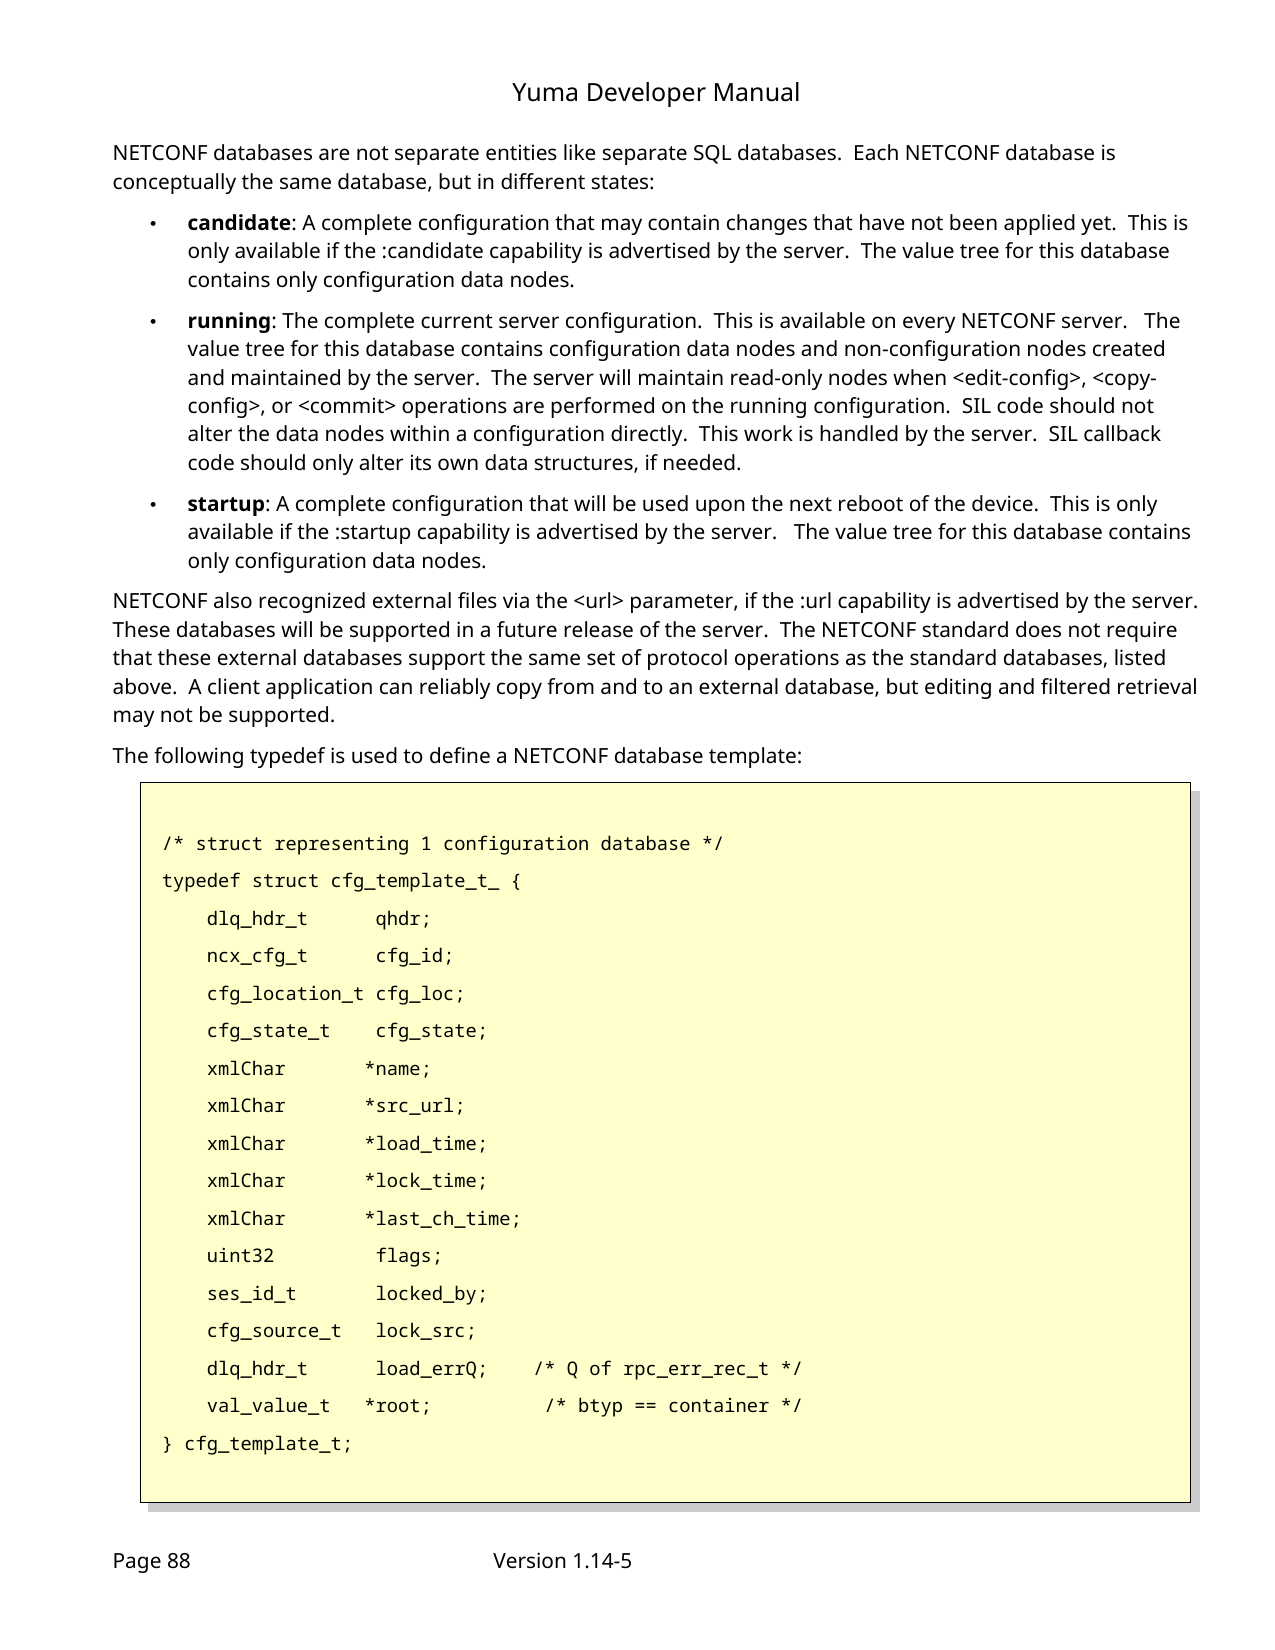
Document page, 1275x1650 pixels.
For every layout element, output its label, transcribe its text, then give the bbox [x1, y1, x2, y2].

text ncx_cfg_t cfg_id; [141, 932, 1190, 968]
text The following typedef is used to define a NETCONF database template: [112, 741, 1200, 770]
list candidate: A complete configuration that may contain changes that have not been applied yet. This is only available if the :candidate capability is advertised by the server. The value tree for this database contains only configuration data nodes. [150, 208, 1200, 293]
text } cfg_template_t; [141, 1420, 1190, 1455]
text dlq_hdr_t load_errQ; /* Q of rpc_err_rec_t */ [141, 1345, 1190, 1380]
text /* struct representing 1 configuration database */ [141, 820, 1190, 855]
text xmlChar *load_time; [141, 1120, 1190, 1155]
text cfg_state_t cfg_state; [141, 1007, 1190, 1043]
text cfg_location_t cfg_loc; [141, 970, 1190, 1005]
text xmlChar *name; [141, 1045, 1190, 1080]
text NETCONF also recognized external files via the <url> parameter, if the :url capability is advertised by the server. These databases will be supported in a future release of the server. The NETCONF standard does not require that these external databases support the same set of protocol operations as the standard databases, listed above. A client application can reliably copy from and to an external database, but editing and filtered retrieval may not be supported. [112, 587, 1200, 729]
text uint32 flags; [141, 1232, 1190, 1268]
text ses_id_t locked_by; [141, 1270, 1190, 1305]
text typedef struct cfg_template_t_ { [141, 857, 1190, 893]
text xmlChar *lock_time; [141, 1157, 1190, 1193]
text xmlChar *last_ch_time; [141, 1195, 1190, 1230]
text val_value_t *root; /* btyp == container */ [141, 1382, 1190, 1418]
text NETCONF databases are not separate entities like separate SQL databases. Each NETCONF database is conceptually the same database, but in different states: [112, 138, 1200, 195]
text xmlChar *src_url; [141, 1082, 1190, 1118]
text dlq_hdr_t qhdr; [141, 895, 1190, 930]
text cfg_source_t lock_src; [141, 1307, 1190, 1343]
list running: The complete current server configuration. This is available on every NETCONF server. The value tree for this database contains configuration data nodes and non-configuration nodes created and maintained by the server. The server will maintain read-only nodes when <edit-config>, <copy-config>, or <commit> operations are performed on the running configuration. SIL code should not alter the data nodes within a configuration directly. This work is handled by the server. SIL callback code should only alter its own data structures, if needed. [150, 306, 1200, 476]
list startup: A complete configuration that will be used upon the next reboot of the device. This is only available if the :startup capability is advertised by the server. The value tree for this database contains only configuration data nodes. [150, 489, 1200, 574]
